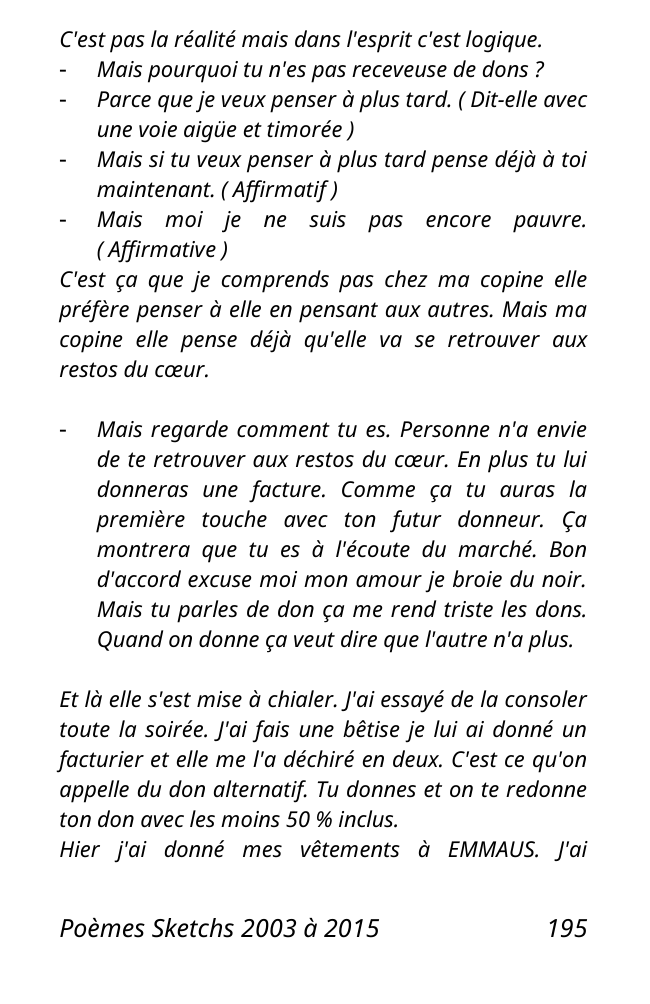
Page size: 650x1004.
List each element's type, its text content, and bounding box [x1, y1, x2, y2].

list Mais pourquoi tu n'es pas receveuse de dons ? [59, 54, 591, 84]
list Mais regarde comment tu es. Personne n'a envie de te retrouver aux restos du cœur. En plus tu lui donneras une facture. Comme ça tu auras la première touche avec ton futur donneur. Ça montrera que tu es à l'écoute du marché. Bon d'accord excuse moi mon amour je broie du noir. Mais tu parles de don ça me rend triste les dons. Quand on donne ça veut dire que l'autre n'a plus. [59, 414, 591, 654]
text Et là elle s'est mise à chialer. J'ai essayé de la consoler toute la soirée. J'ai fais une bêtise je lui ai donné un facturier et elle me l'a déchiré en deux. C'est ce qu'on appelle du don alternatif. Tu donnes et on te redonne ton don avec les moins 50 % inclus. [59, 684, 591, 834]
text C'est ça que je comprends pas chez ma copine elle préfère penser à elle en pensant aux autres. Mais ma copine elle pense déjà qu'elle va se retrouver aux restos du cœur. [59, 264, 591, 384]
text C'est pas la réalité mais dans l'esprit c'est logique. [59, 24, 591, 54]
list Mais si tu veux penser à plus tard pense déjà à toi maintenant. ( Affirmatif ) [59, 144, 591, 204]
list Parce que je veux penser à plus tard. ( Dit-elle avec une voie aigüe et timorée ) [59, 84, 591, 144]
text Hier j'ai donné mes vêtements à EMMAUS. J'ai [59, 834, 591, 864]
list Mais moi je ne suis pas encore pauvre. ( Affirmative ) [59, 204, 591, 264]
